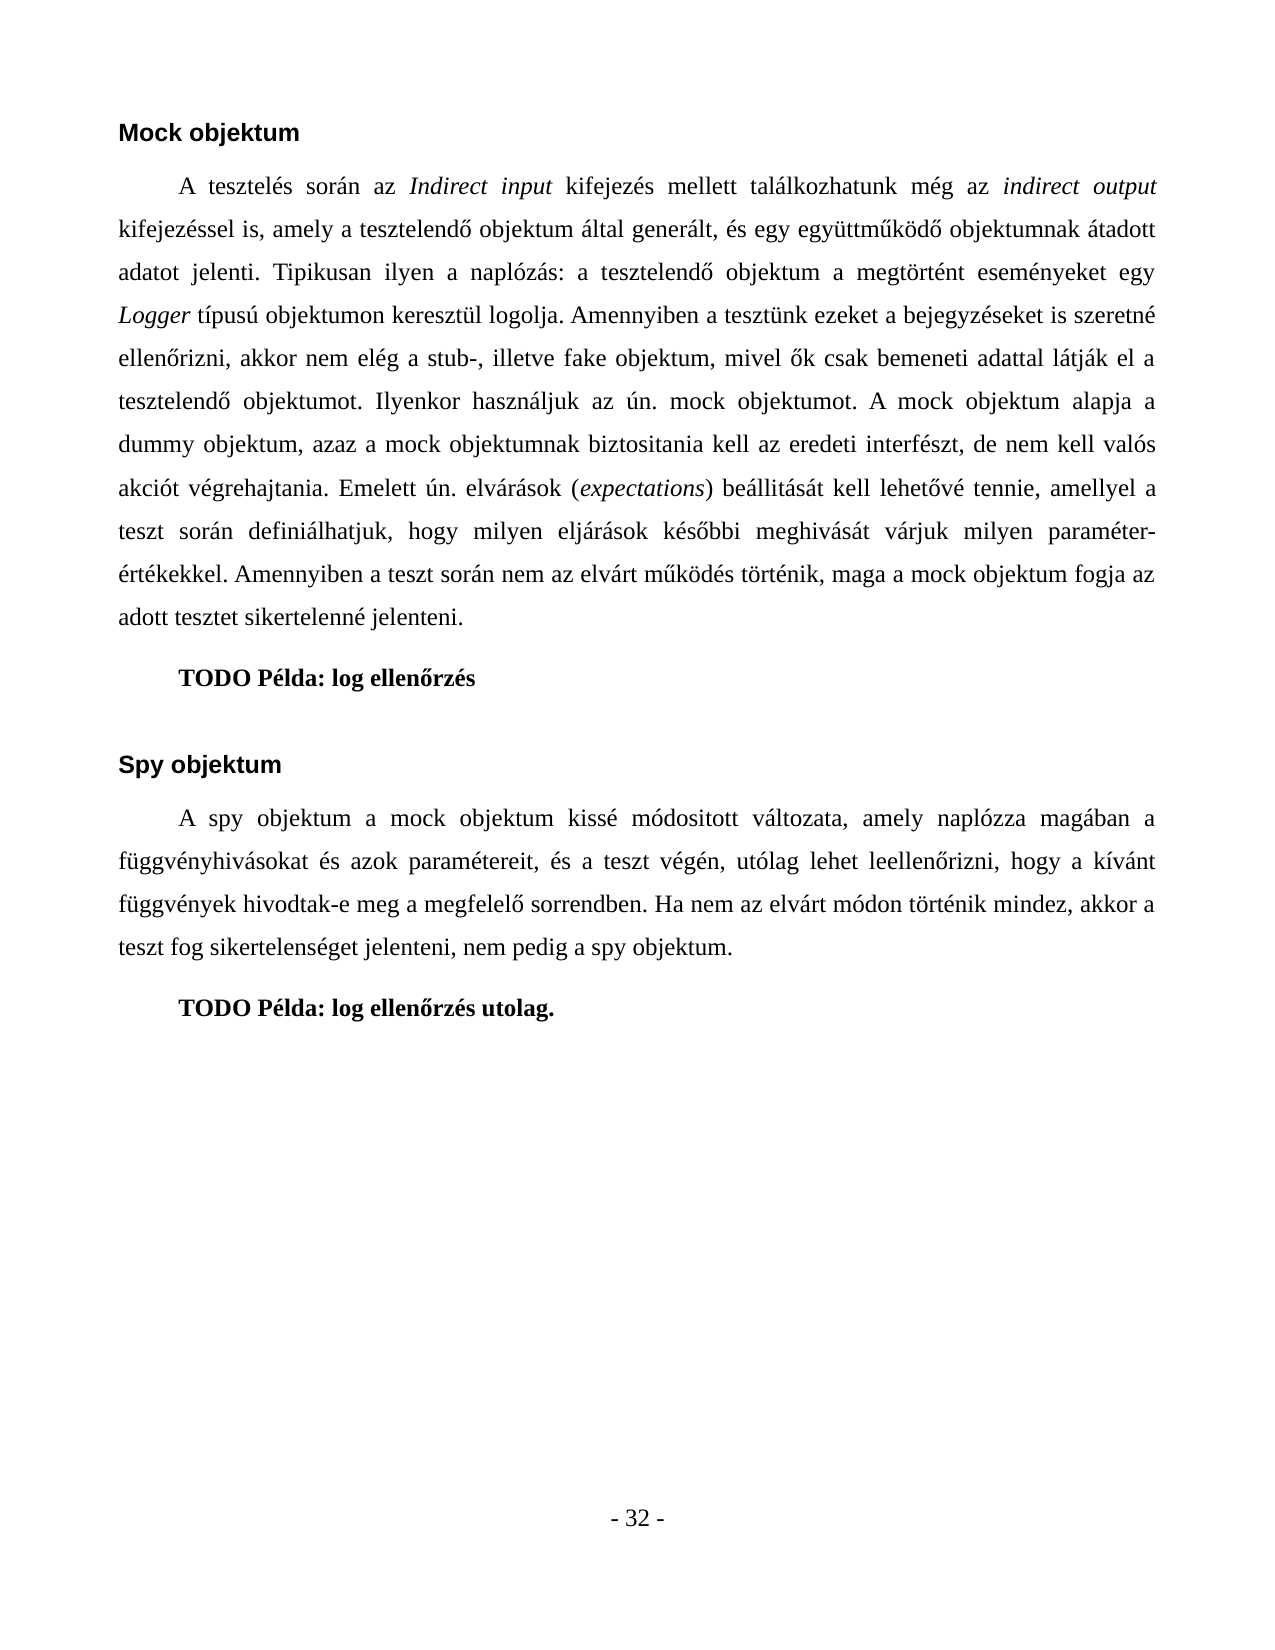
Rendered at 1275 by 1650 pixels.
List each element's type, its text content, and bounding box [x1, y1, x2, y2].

subtitle Mock objektum [118, 118, 1157, 147]
text TODO Példa: log ellenőrzés utolag. [118, 993, 1157, 1022]
text TODO Példa: log ellenőrzés [118, 663, 1157, 692]
text A spy objektum a mock objektum kissé módositott változata, amely naplózza magában a függvényhivásokat és azok paramétereit, és a teszt végén, utólag lehet leellenőrizni, hogy a kívánt függvények hivodtak-e meg a megfelelő sorrendben. Ha nem az elvárt módon történik mindez, akkor a teszt fog sikertelenséget jelenteni, nem pedig a spy objektum. [118, 803, 1157, 961]
text A tesztelés során az Indirect input kifejezés mellett találkozhatunk még az indirect output kifejezéssel is, amely a tesztelendő objektum által generált, és egy együttműködő objektumnak átadott adatot jelenti. Tipikusan ilyen a naplózás: a tesztelendő objektum a megtörtént eseményeket egy Logger típusú objektumon keresztül logolja. Amennyiben a tesztünk ezeket a bejegyzéseket is szeretné ellenőrizni, akkor nem elég a stub-, illetve fake objektum, mivel ők csak bemeneti adattal látják el a tesztelendő objektumot. Ilyenkor használjuk az ún. mock objektumot. A mock objektum alapja a dummy objektum, azaz a mock objektumnak biztositania kell az eredeti interfészt, de nem kell valós akciót végrehajtania. Emelett ún. elvárások (expectations) beállitását kell lehetővé tennie, amellyel a teszt során definiálhatjuk, hogy milyen eljárások későbbi meghivását várjuk milyen paraméter-értékekkel. Amennyiben a teszt során nem az elvárt működés történik, maga a mock objektum fogja az adott tesztet sikertelenné jelenteni. [118, 171, 1157, 631]
subtitle Spy objektum [118, 750, 1157, 779]
